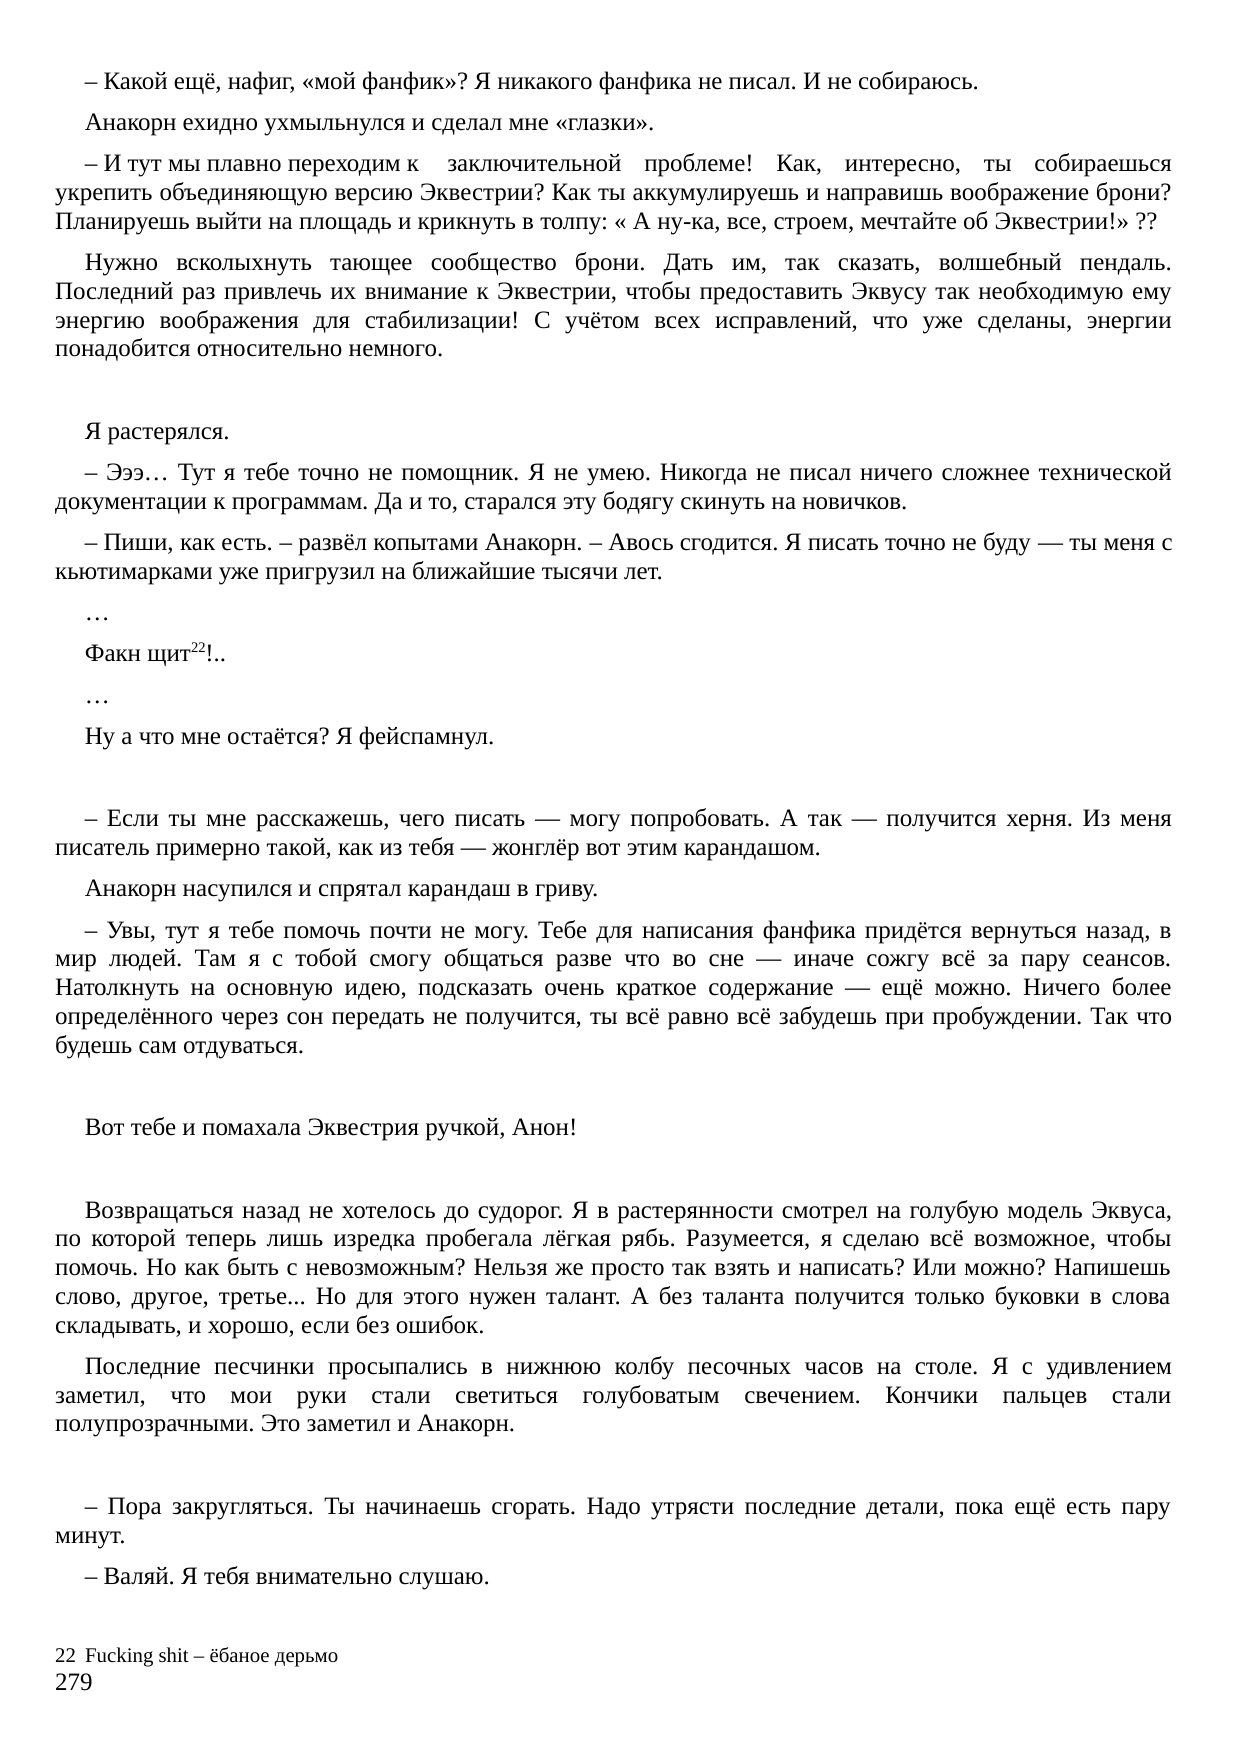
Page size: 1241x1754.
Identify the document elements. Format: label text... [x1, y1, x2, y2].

text Анакорн насупился и спрятал карандаш в гриву. [55, 873, 1173, 902]
text Факн щит!.. [55, 638, 1173, 667]
text – Какой ещё, нафиг, «мой фанфик»? Я никакого фанфика не писал. И не собираюсь. [55, 66, 1173, 95]
text Последние песчинки просыпались в нижнюю колбу песочных часов на столе. Я с удивлением заметил, что мои руки стали светиться голубоватым свечением. Кончики пальцев стали полупрозрачными. Это заметил и Анакорн. [55, 1351, 1173, 1437]
text Нужно всколыхнуть тающее сообщество брони. Дать им, так сказать, волшебный пендаль. Последний раз привлечь их внимание к Эквестрии, чтобы предоставить Эквусу так необходимую ему энергию воображения для стабилизации! С учётом всех исправлений, что уже сделаны, энергии понадобится относительно немного. [55, 247, 1173, 362]
text – Эээ… Тут я тебе точно не помощник. Я не умею. Никогда не писал ничего сложнее технической документации к программам. Да и то, старался эту бодягу скинуть на новичков. [55, 457, 1173, 515]
text – Пора закругляться. Ты начинаешь сгорать. Надо утрясти последние детали, пока ещё есть пару минут. [55, 1491, 1173, 1548]
text – Валяй. Я тебя внимательно слушаю. [55, 1561, 1173, 1590]
text Вот тебе и помахала Эквестрия ручкой, Анон! [55, 1112, 1173, 1141]
text – Увы, тут я тебе помочь почти не могу. Тебе для написания фанфика придётся вернуться назад, в мир людей. Там я с тобой смогу общаться разве что во сне — иначе сожгу всё за пару сеансов. Натолкнуть на основную идею, подсказать очень краткое содержание — ещё можно. Ничего более определённого через сон передать не получится, ты всё равно всё забудешь при пробуждении. Так что будешь сам отдуваться. [55, 915, 1173, 1058]
text Анакорн ехидно ухмыльнулся и сделал мне «глазки». [55, 107, 1173, 136]
text Я растерялся. [55, 416, 1173, 445]
text … [55, 597, 1173, 626]
text Fucking shit – ёбаное дерьмо [55, 1642, 1173, 1667]
text Возвращаться назад не хотелось до судорог. Я в растерянности смотрел на голубую модель Эквуса, по которой теперь лишь изредка пробегала лёгкая рябь. Разумеется, я сделаю всё возможное, чтобы помочь. Но как быть с невозможным? Нельзя же просто так взять и написать? Или можно? Напишешь слово, другое, третье... Но для этого нужен талант. А без таланта получится только буковки в слова складывать, и хорошо, если без ошибок. [55, 1195, 1173, 1338]
text Ну а что мне остаётся? Я фейспамнул. [55, 721, 1173, 750]
text … [55, 680, 1173, 708]
text – Если ты мне расскажешь, чего писать — могу попробовать. А так — получится херня. Из меня писатель примерно такой, как из тебя — жонглёр вот этим карандашом. [55, 803, 1173, 861]
text – И тут мы плавно переходим к заключительной проблеме! Как, интересно, ты собираешься укрепить объединяющую версию Эквестрии? Как ты аккумулируешь и направишь воображение брони? Планируешь выйти на площадь и крикнуть в толпу: « А ну-ка, все, строем, мечтайте об Эквестрии!» ?? [55, 148, 1173, 235]
text – Пиши, как есть. – развёл копытами Анакорн. – Авось сгодится. Я писать точно не буду — ты меня с кьютимарками уже пригрузил на ближайшие тысячи лет. [55, 527, 1173, 585]
